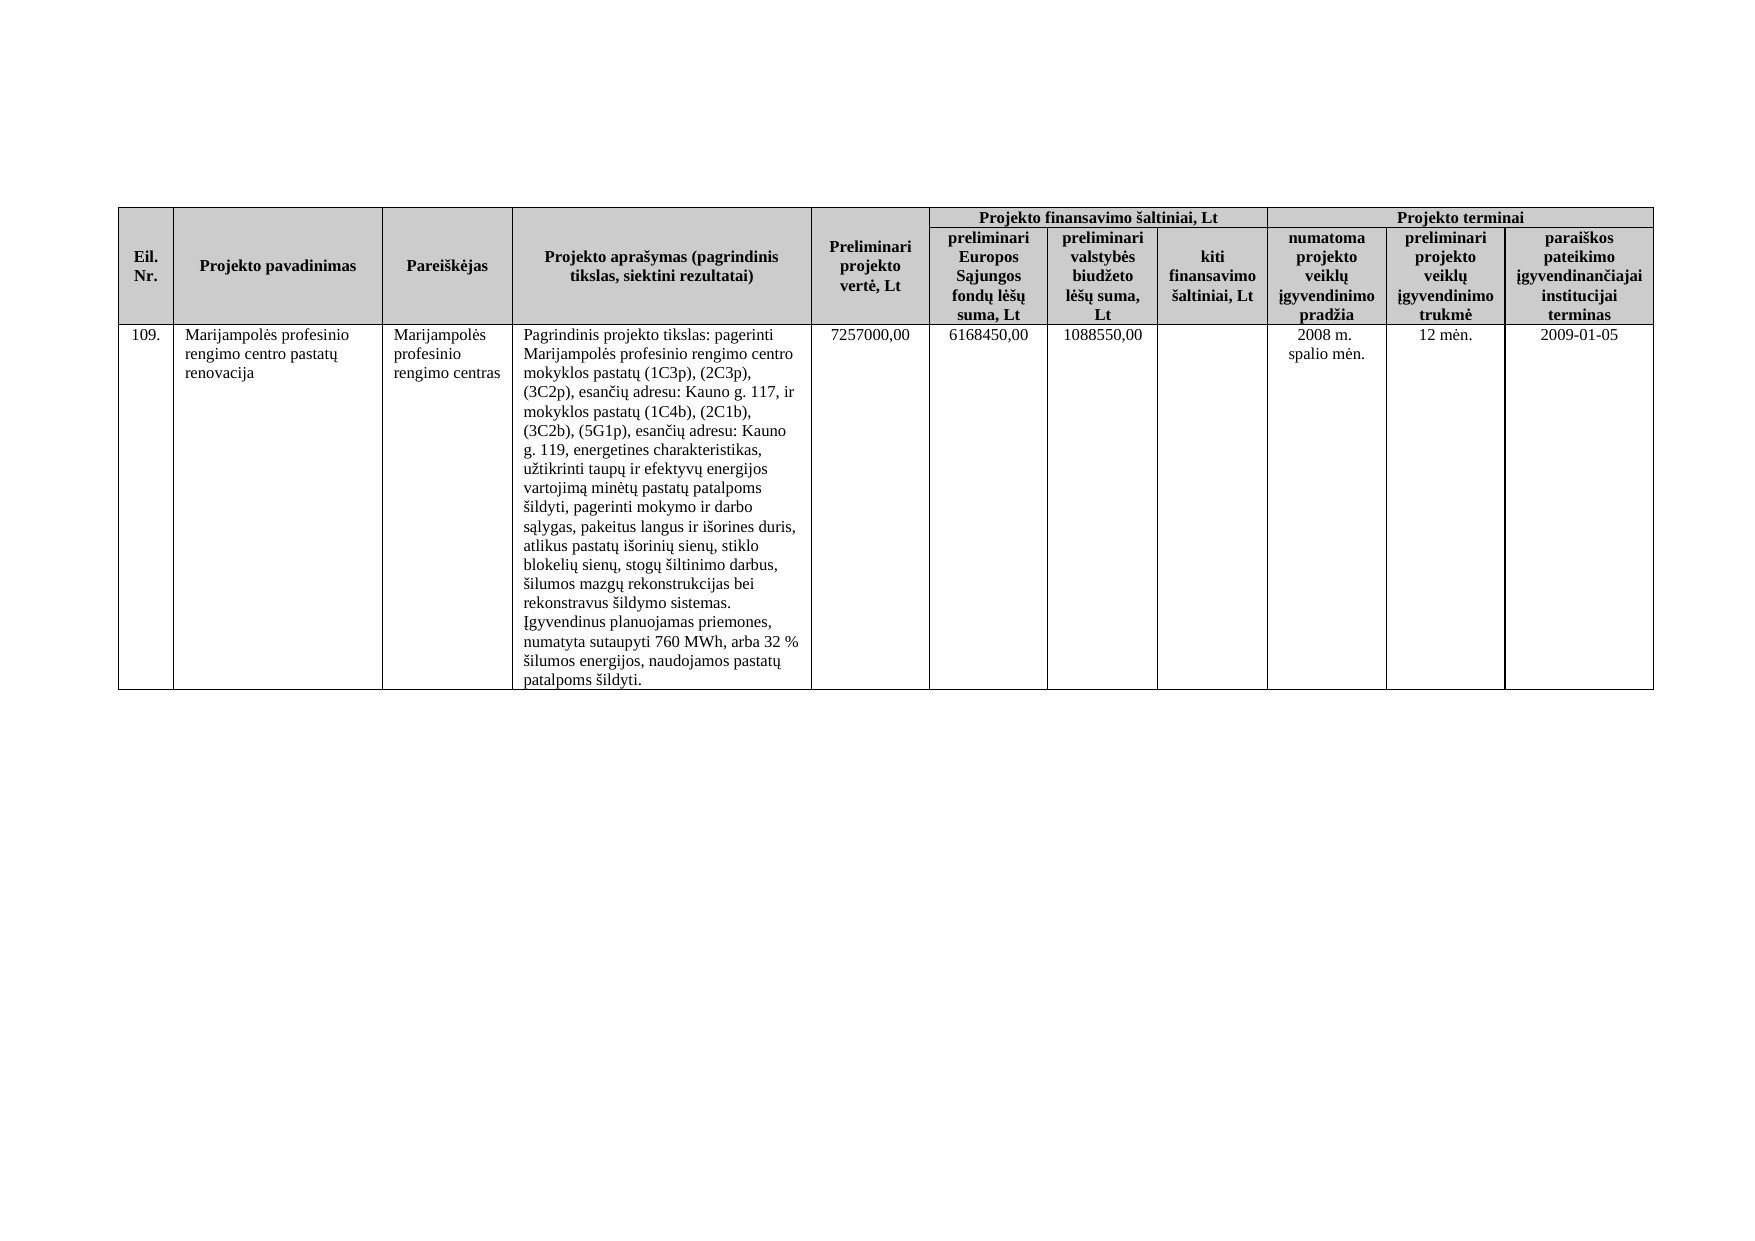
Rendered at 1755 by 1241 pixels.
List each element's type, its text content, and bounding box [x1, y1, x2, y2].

table_header Projekto finansavimo šaltiniai, Lt [930, 208, 1267, 227]
table_header Projekto terminai [1268, 208, 1653, 227]
table_cell preliminari valstybės biudžeto lėšų suma, Lt [1048, 228, 1157, 324]
table_cell kiti finansavimo šaltiniai, Lt [1158, 228, 1267, 324]
table_header Pareiškėjas [383, 208, 512, 324]
table_cell 7257000,00 [812, 325, 929, 689]
table_cell Marijampolės profesinio rengimo centras [383, 325, 512, 689]
table_cell preliminari projekto veiklų įgyvendinimo trukmė [1387, 228, 1504, 324]
table_cell 12 mėn. [1387, 325, 1504, 689]
table_cell Pagrindinis projekto tikslas: pagerinti Marijampolės profesinio rengimo centro mokyklos pastatų (1C3p), (2C3p), (3C2p), esančių adresu: Kauno g. 117, ir mokyklos pastatų (1C4b), (2C1b), (3C2b), (5G1p), esančių adresu: Kauno g. 119, energetines charakteristikas, užtikrinti taupų ir efektyvų energijos vartojimą minėtų pastatų patalpoms šildyti, pagerinti mokymo ir darbo sąlygas, pakeitus langus ir išorines duris, atlikus pastatų išorinių sienų, stiklo blokelių sienų, stogų šiltinimo darbus, šilumos mazgų rekonstrukcijas bei rekonstravus šildymo sistemas. Įgyvendinus planuojamas priemones, numatyta sutaupyti 760 MWh, arba 32 % šilumos energijos, naudojamos pastatų patalpoms šildyti. [513, 325, 811, 689]
table_cell [1158, 325, 1267, 689]
table_cell 2008 m. spalio mėn. [1268, 325, 1386, 689]
table_cell Marijampolės profesinio rengimo centro pastatų renovacija [174, 325, 382, 689]
table_cell 2009-01-05 [1506, 325, 1653, 689]
table_header Projekto aprašymas (pagrindinis tikslas, siektini rezultatai) [513, 208, 811, 324]
table_cell 109. [119, 325, 173, 689]
table_header Preliminari projekto vertė, Lt [812, 208, 929, 324]
table_cell numatoma projekto veiklų įgyvendinimo pradžia [1268, 228, 1386, 324]
table_cell 6168450,00 [930, 325, 1047, 689]
table_header Projekto pavadinimas [174, 208, 382, 324]
table_header Eil. Nr. [119, 208, 173, 324]
table_cell 1088550,00 [1048, 325, 1157, 689]
table_cell paraiškos pateikimo įgyvendinančiajai institucijai terminas [1506, 228, 1653, 324]
table_cell preliminari Europos Sąjungos fondų lėšų suma, Lt [930, 228, 1047, 324]
